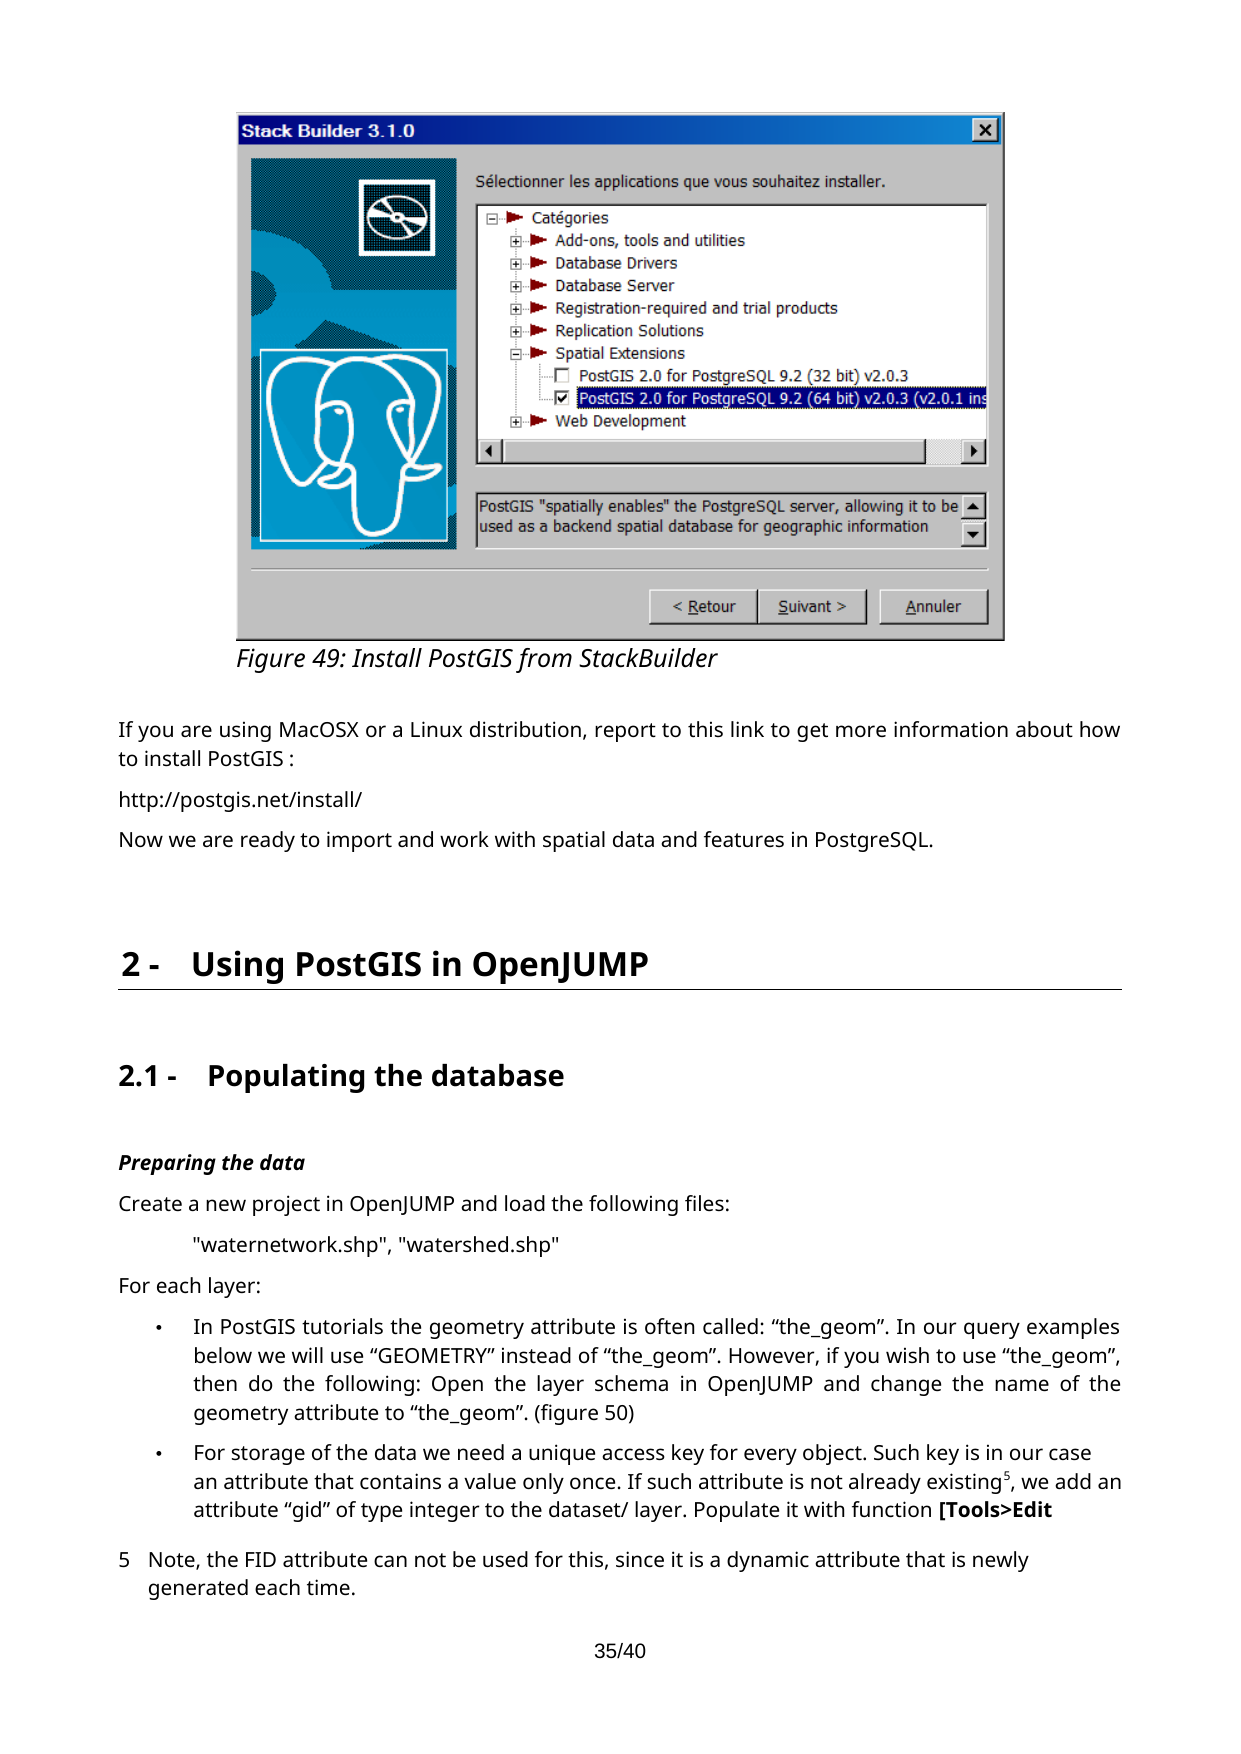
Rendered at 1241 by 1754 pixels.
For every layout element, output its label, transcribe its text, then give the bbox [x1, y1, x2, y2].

text Create a new project in OpenJUMP and load the following files: [118, 1189, 1122, 1218]
text Figure 49: Install PostGIS from StackBuilder [236, 641, 1004, 674]
list Note, the FID attribute can not be used for this, since it is a dynamic attribute that is newly generated each time. [118, 1545, 1122, 1602]
subtitle Using PostGIS in OpenJUMP [118, 938, 1122, 989]
text "waternetwork.shp", "watershed.shp" [118, 1230, 1122, 1259]
list For storage of the data we need a unique access key for every object. Such key is in our case an attribute that contains a value only once. If such attribute is not already existing, we add an attribute “gid” of type integer to the dataset/ layer. Populate it with function [Tools>Edit [156, 1438, 1122, 1524]
subtitle Populating the database [118, 1055, 1122, 1095]
text Now we are ready to import and work with spatial data and features in PostgreSQL. [118, 826, 1122, 854]
text If you are using MacOSX or a Linux distribution, report to this link to get more information about how to install PostGIS : [118, 715, 1122, 772]
text http://postgis.net/install/ [118, 785, 1122, 813]
list In PostGIS tutorials the geometry attribute is often called: “the_geom”. In our query examples below we will use “GEOMETRY” instead of “the_geom”. However, if you wish to use “the_geom”, then do the following: Open the layer schema in OpenJUMP and change the name of the geometry attribute to “the_geom”. (figure 50) [156, 1312, 1122, 1426]
text For each layer: [118, 1271, 1122, 1300]
text Preparing the data [118, 1148, 1122, 1177]
picture [236, 112, 1005, 641]
